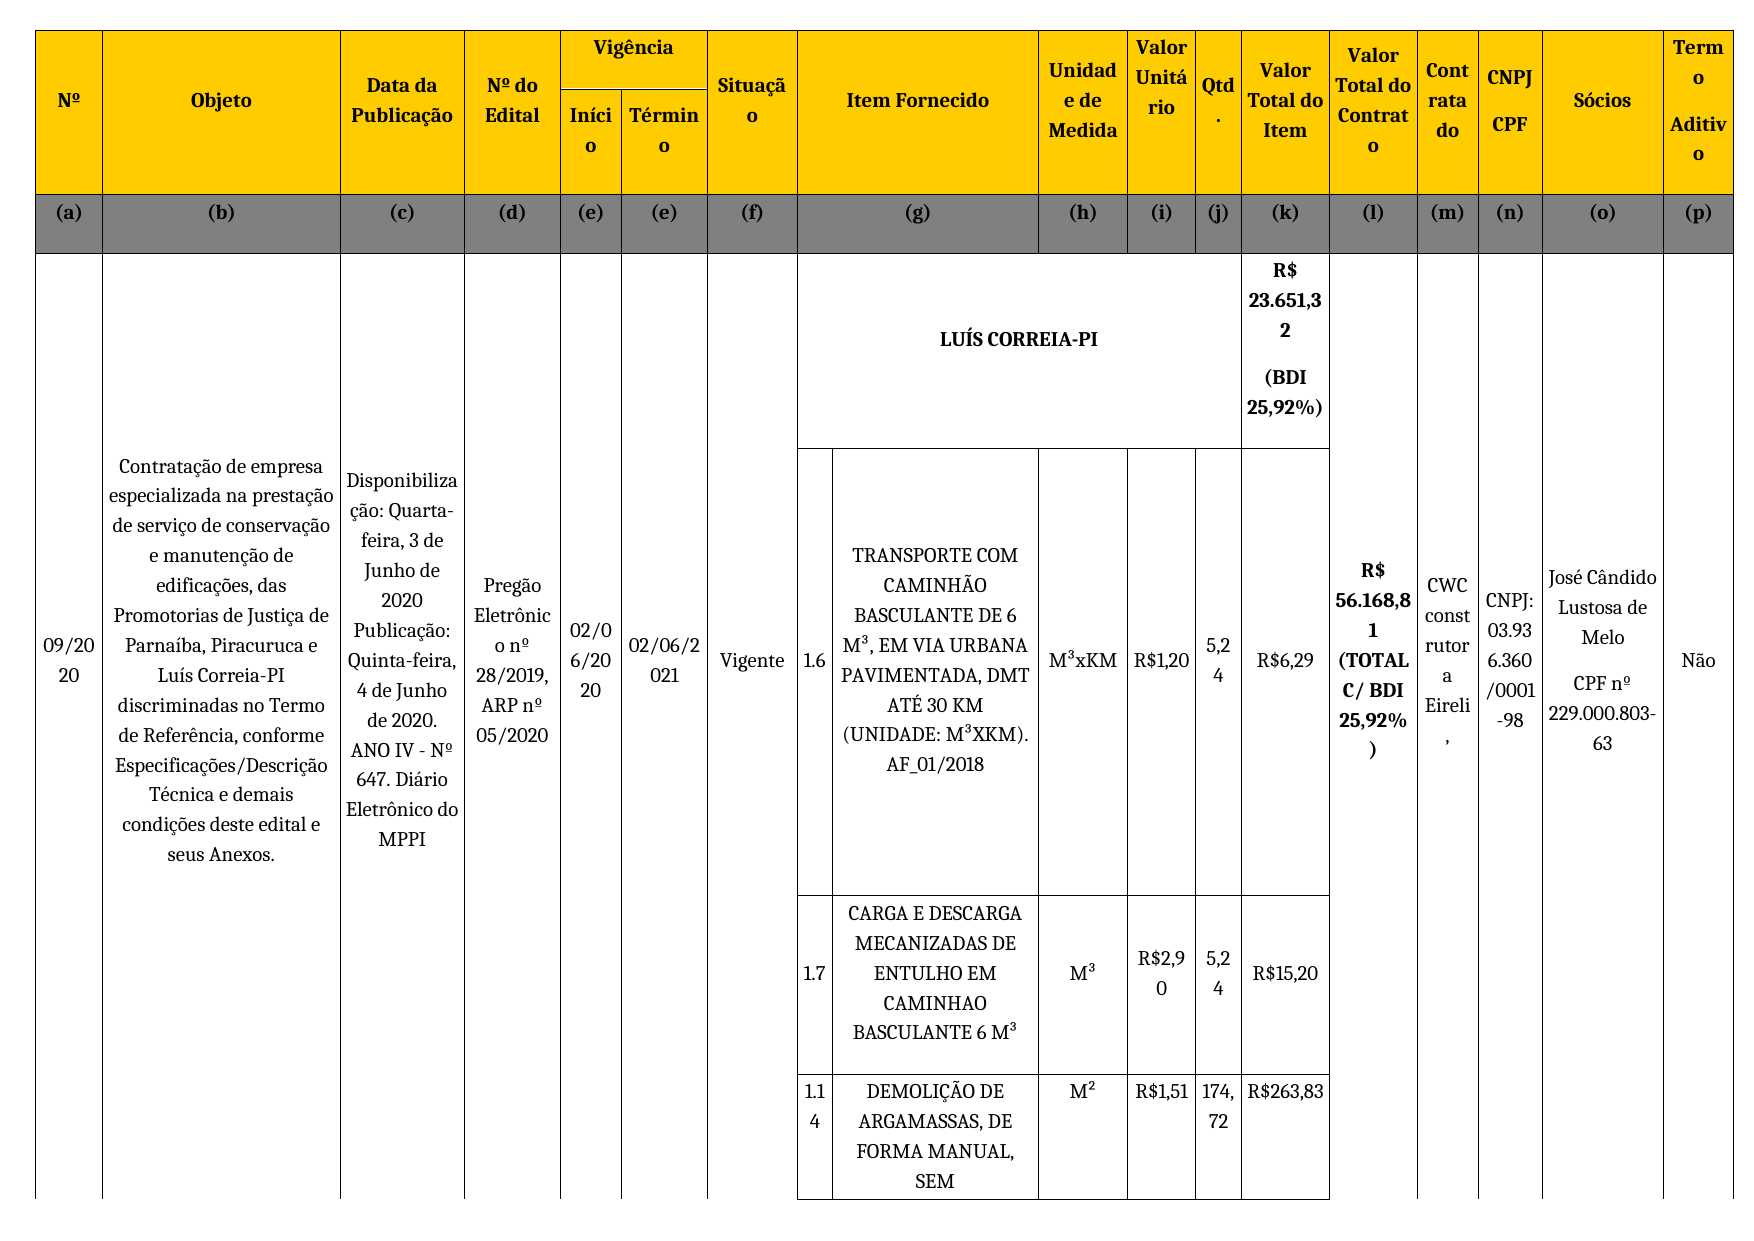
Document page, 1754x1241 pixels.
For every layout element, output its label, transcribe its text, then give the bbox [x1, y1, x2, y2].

table_header Contratado [1418, 31, 1478, 194]
table_cell Contratação de empresa especializada na prestação de serviço de conservação e manutenção de edificações, das Promotorias de Justiça de Parnaíba, Piracuruca e Luís Correia-PI discriminadas no Termo de Referência, conforme Especificações/Descrição Técnica e demais condições deste edital e seus Anexos. [103, 448, 340, 895]
table_cell 1.7 [798, 896, 832, 1074]
table_cell 09/2020 [36, 448, 102, 895]
table_header CNPJ CPF [1479, 31, 1542, 194]
table_cell CARGA E DESCARGA MECANIZADAS DE ENTULHO EM CAMINHAO BASCULANTE 6 M³ [833, 896, 1038, 1074]
table_cell (f) [708, 195, 797, 253]
table_cell [708, 895, 797, 1074]
table_cell (e) [622, 195, 707, 253]
table_cell (o) [1543, 195, 1663, 253]
table_cell [36, 254, 102, 448]
table_cell M² [1039, 1075, 1127, 1199]
table_cell R$1,51 [1128, 1075, 1195, 1199]
table_cell [708, 254, 797, 448]
table_cell [1479, 254, 1542, 448]
table_cell CNPJ: 03.936.360/0001-98 [1479, 448, 1542, 895]
table_header Vigência [561, 31, 707, 88]
table_cell R$263,83 [1242, 1075, 1329, 1199]
table_cell Término [622, 90, 707, 194]
table_cell R$ 56.168,81 (TOTAL C/ BDI 25,92%) [1330, 448, 1417, 895]
table_cell [561, 254, 621, 448]
table_header Data da Publicação [341, 31, 464, 194]
table_header Valor Total do Contrato [1330, 31, 1417, 194]
table_cell M³xKM [1039, 449, 1127, 895]
table_cell [103, 254, 340, 448]
table_cell [1330, 1074, 1417, 1199]
table_cell [622, 895, 707, 1074]
table_cell 1.14 [798, 1075, 832, 1199]
table_cell Vigente [708, 448, 797, 895]
table_cell (m) [1418, 195, 1478, 253]
table_cell (b) [103, 195, 340, 253]
table_cell 5,24 [1196, 449, 1241, 895]
table_header Unidade de Medida [1039, 31, 1127, 194]
table_cell [465, 895, 560, 1074]
table_cell 02/06/2020 [561, 448, 621, 895]
table_cell (j) [1196, 195, 1241, 253]
table_cell [1330, 895, 1417, 1074]
table_header Nº do Edital [465, 31, 560, 194]
table_cell [1479, 1074, 1542, 1199]
table_cell (p) [1664, 195, 1733, 253]
table_cell Pregão Eletrônico nº 28/2019, ARP nº 05/2020 [465, 448, 560, 895]
table_cell R$15,20 [1242, 896, 1329, 1074]
table_cell LUÍS CORREIA-PI [798, 254, 1241, 448]
table_cell TRANSPORTE COM CAMINHÃO BASCULANTE DE 6 M³, EM VIA URBANA PAVIMENTADA, DMT ATÉ 30 KM (UNIDADE: M³XKM). AF_01/2018 [833, 449, 1038, 895]
table_cell DEMOLIÇÃO DE ARGAMASSAS, DE FORMA MANUAL, SEM [833, 1075, 1038, 1199]
table_header Valor Total do Item [1242, 31, 1329, 194]
table_cell [36, 1074, 102, 1199]
table_cell (k) [1242, 195, 1329, 253]
table_cell [561, 1074, 621, 1199]
table_cell CWC construtora Eireli, [1418, 448, 1478, 895]
table_cell (n) [1479, 195, 1542, 253]
table_cell R$2,90 [1128, 896, 1195, 1074]
table_cell 5,24 [1196, 896, 1241, 1074]
table_cell Não [1664, 448, 1733, 895]
table_cell (c) [341, 195, 464, 253]
table_cell [103, 1074, 340, 1199]
table_cell (a) [36, 195, 102, 253]
table_cell R$ 23.651,32 (BDI 25,92%) [1242, 254, 1329, 448]
table_header Termo Aditivo [1664, 31, 1733, 194]
table_cell [622, 1074, 707, 1199]
table_cell (h) [1039, 195, 1127, 253]
table_cell R$1,20 [1128, 449, 1195, 895]
table_cell [708, 1074, 797, 1199]
table_cell [103, 895, 340, 1074]
table_cell [1418, 1074, 1478, 1199]
table_cell [341, 254, 464, 448]
table_cell R$6,29 [1242, 449, 1329, 895]
table_header Valor Unitário [1128, 31, 1195, 194]
table_cell Início [561, 90, 621, 194]
table_cell [561, 895, 621, 1074]
table_cell Disponibilização: Quarta-feira, 3 de Junho de 2020 Publicação: Quinta-feira, 4 de Junho de 2020. ANO IV - Nº 647. Diário Eletrônico do MPPI [341, 448, 464, 895]
table_cell (e) [561, 195, 621, 253]
table_cell [465, 1074, 560, 1199]
table_cell (l) [1330, 195, 1417, 253]
table_cell José Cândido Lustosa de Melo CPF nº 229.000.803-63 [1543, 448, 1663, 895]
table_header Situação [708, 31, 797, 194]
table_cell [622, 254, 707, 448]
table_cell [341, 895, 464, 1074]
table_header Sócios [1543, 31, 1663, 194]
table_cell [1664, 254, 1733, 448]
table_cell 1.6 [798, 449, 832, 895]
table_cell M³ [1039, 896, 1127, 1074]
table_header Objeto [103, 31, 340, 194]
table_cell [1543, 1074, 1663, 1199]
table_cell [1330, 254, 1417, 448]
table_cell (i) [1128, 195, 1195, 253]
table_header Nº [36, 31, 102, 194]
table_cell (d) [465, 195, 560, 253]
table_cell [1479, 895, 1542, 1074]
table_cell [1418, 254, 1478, 448]
table_cell [1543, 254, 1663, 448]
table_cell [1664, 895, 1733, 1074]
table_cell 174,72 [1196, 1075, 1241, 1199]
table_cell [1543, 895, 1663, 1074]
table_cell [465, 254, 560, 448]
table_header Item Fornecido [798, 31, 1038, 194]
table_cell [1418, 895, 1478, 1074]
table_cell [1664, 1074, 1733, 1199]
table_cell [341, 1074, 464, 1199]
table_cell 02/06/2021 [622, 448, 707, 895]
table_header Qtd. [1196, 31, 1241, 194]
table_cell [36, 895, 102, 1074]
table_cell (g) [798, 195, 1038, 253]
